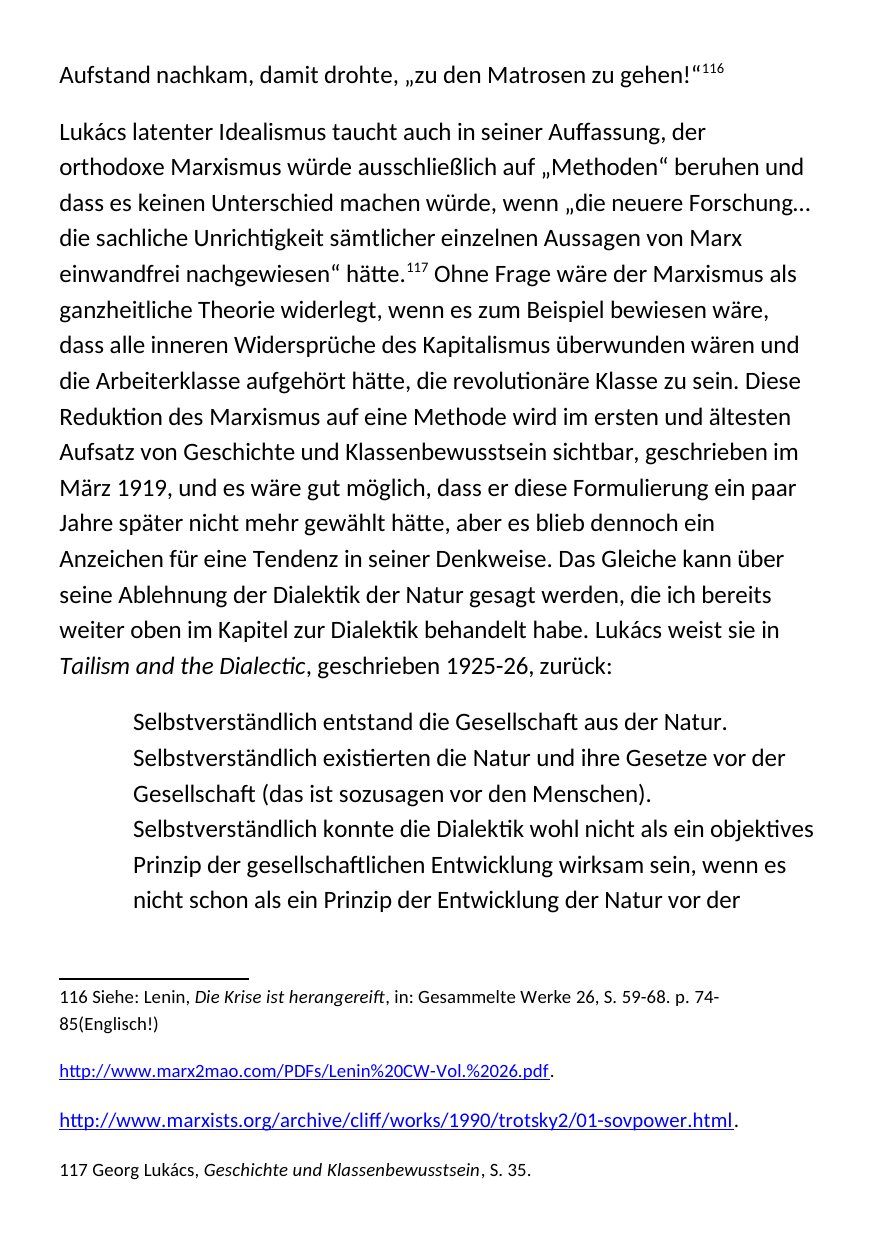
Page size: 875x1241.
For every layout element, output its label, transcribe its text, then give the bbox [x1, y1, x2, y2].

text Selbstverständlich entstand die Gesellschaft aus der Natur. Selbstverständlich existierten die Natur und ihre Gesetze vor der Gesellschaft (das ist sozusagen vor den Menschen). Selbstverständlich konnte die Dialektik wohl nicht als ein objektives Prinzip der gesellschaftlichen Entwicklung wirksam sein, wenn es nicht schon als ein Prinzip der Entwicklung der Natur vor der [133, 706, 815, 916]
text http://www.marx2mao.com/PDFs/Lenin%20CW-Vol.%2026.pdf. [59, 1059, 815, 1083]
text Siehe: Lenin, Die Krise ist herangereift, in: Gesammelte Werke 26, S. 59-68. p. 74-85(Englisch!) [59, 985, 815, 1035]
text Georg Lukács, Geschichte und Klassenbewusstsein, S. 35. [59, 1158, 815, 1181]
text Aufstand nachkam, damit drohte, „zu den Matrosen zu gehen!“ [59, 59, 815, 90]
text http://www.marxists.org/archive/cliff/works/1990/trotsky2/01-sovpower.html. [59, 1107, 815, 1133]
text Lukács latenter Idealismus taucht auch in seiner Auffassung, der orthodoxe Marxismus würde ausschließlich auf „Methoden“ beruhen und dass es keinen Unterschied machen würde, wenn „die neuere Forschung… die sachliche Unrichtigkeit sämtlicher einzelnen Aussagen von Marx einwandfrei nachgewiesen“ hätte. Ohne Frage wäre der Marxismus als ganzheitliche Theorie widerlegt, wenn es zum Beispiel bewiesen wäre, dass alle inneren Widersprüche des Kapitalismus überwunden wären und die Arbeiterklasse aufgehört hätte, die revolutionäre Klasse zu sein. Diese Reduktion des Marxismus auf eine Methode wird im ersten und ältesten Aufsatz von Geschichte und Klassenbewusstsein sichtbar, geschrieben im März 1919, und es wäre gut möglich, dass er diese Formulierung ein paar Jahre später nicht mehr gewählt hätte, aber es blieb dennoch ein Anzeichen für eine Tendenz in seiner Denkweise. Das Gleiche kann über seine Ablehnung der Dialektik der Natur gesagt werden, die ich bereits weiter oben im Kapitel zur Dialektik behandelt habe. Lukács weist sie in Tailism and the Dialectic, geschrieben 1925-26, zurück: [59, 116, 815, 681]
